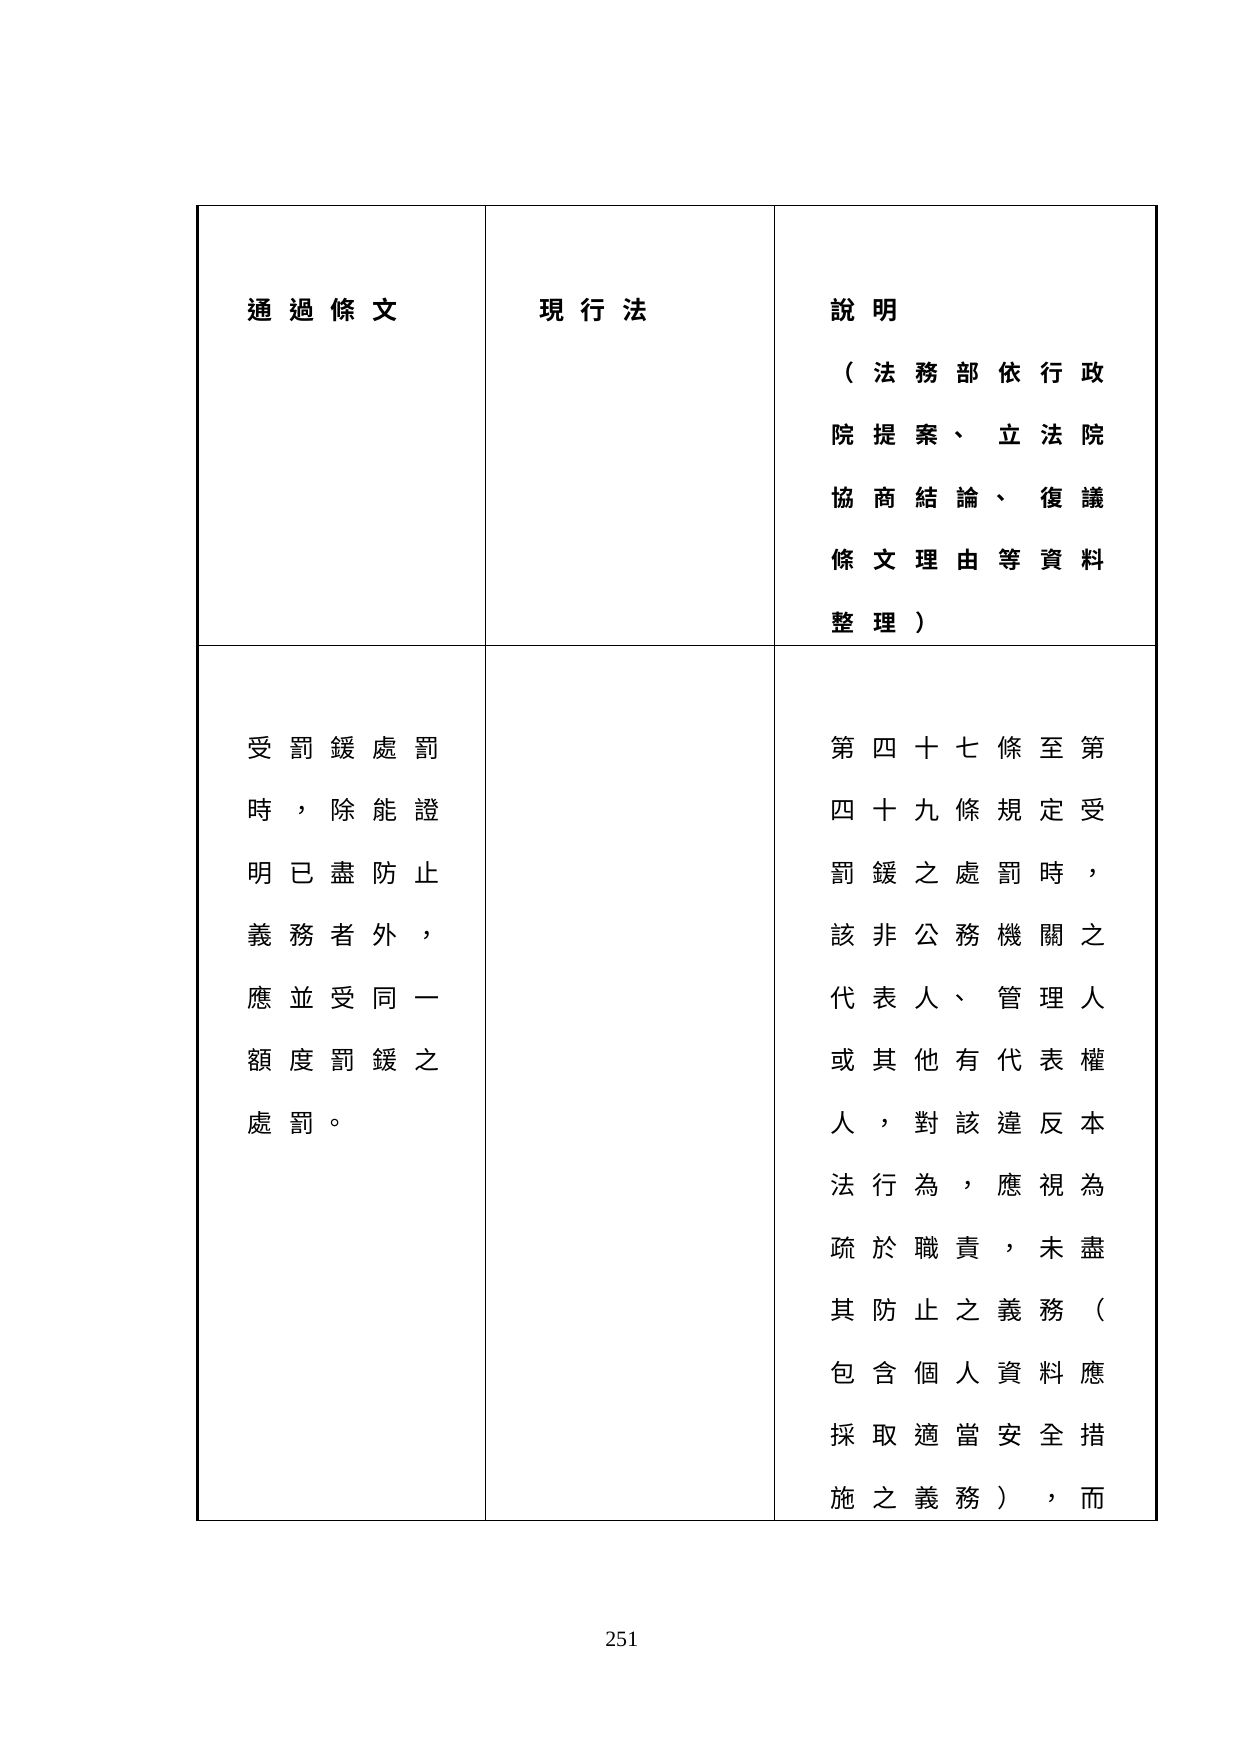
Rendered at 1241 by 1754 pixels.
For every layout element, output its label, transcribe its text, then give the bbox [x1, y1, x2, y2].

table_cell 受罰鍰處罰時，除能證明已盡防止義務者外，應並受同一額度罰鍰之處罰。 [199, 646, 485, 1520]
table_cell 第四十七條至第四十九條規定受罰鍰之處罰時，該非公務機關之代表人、管理人或其他有代表權人，對該違反本法行為，應視為疏於職責，未盡其防止之義務（包含個人資料應採取適當安全措施之義務），而 [775, 646, 1155, 1520]
table_header 通過條文 [199, 206, 485, 645]
table_header 說明 （法務部依行政院提案、立法院協商結論、復議條文理由等資料整理） [775, 206, 1155, 645]
table_header 現行法 [486, 206, 774, 645]
table_cell [486, 646, 774, 1520]
